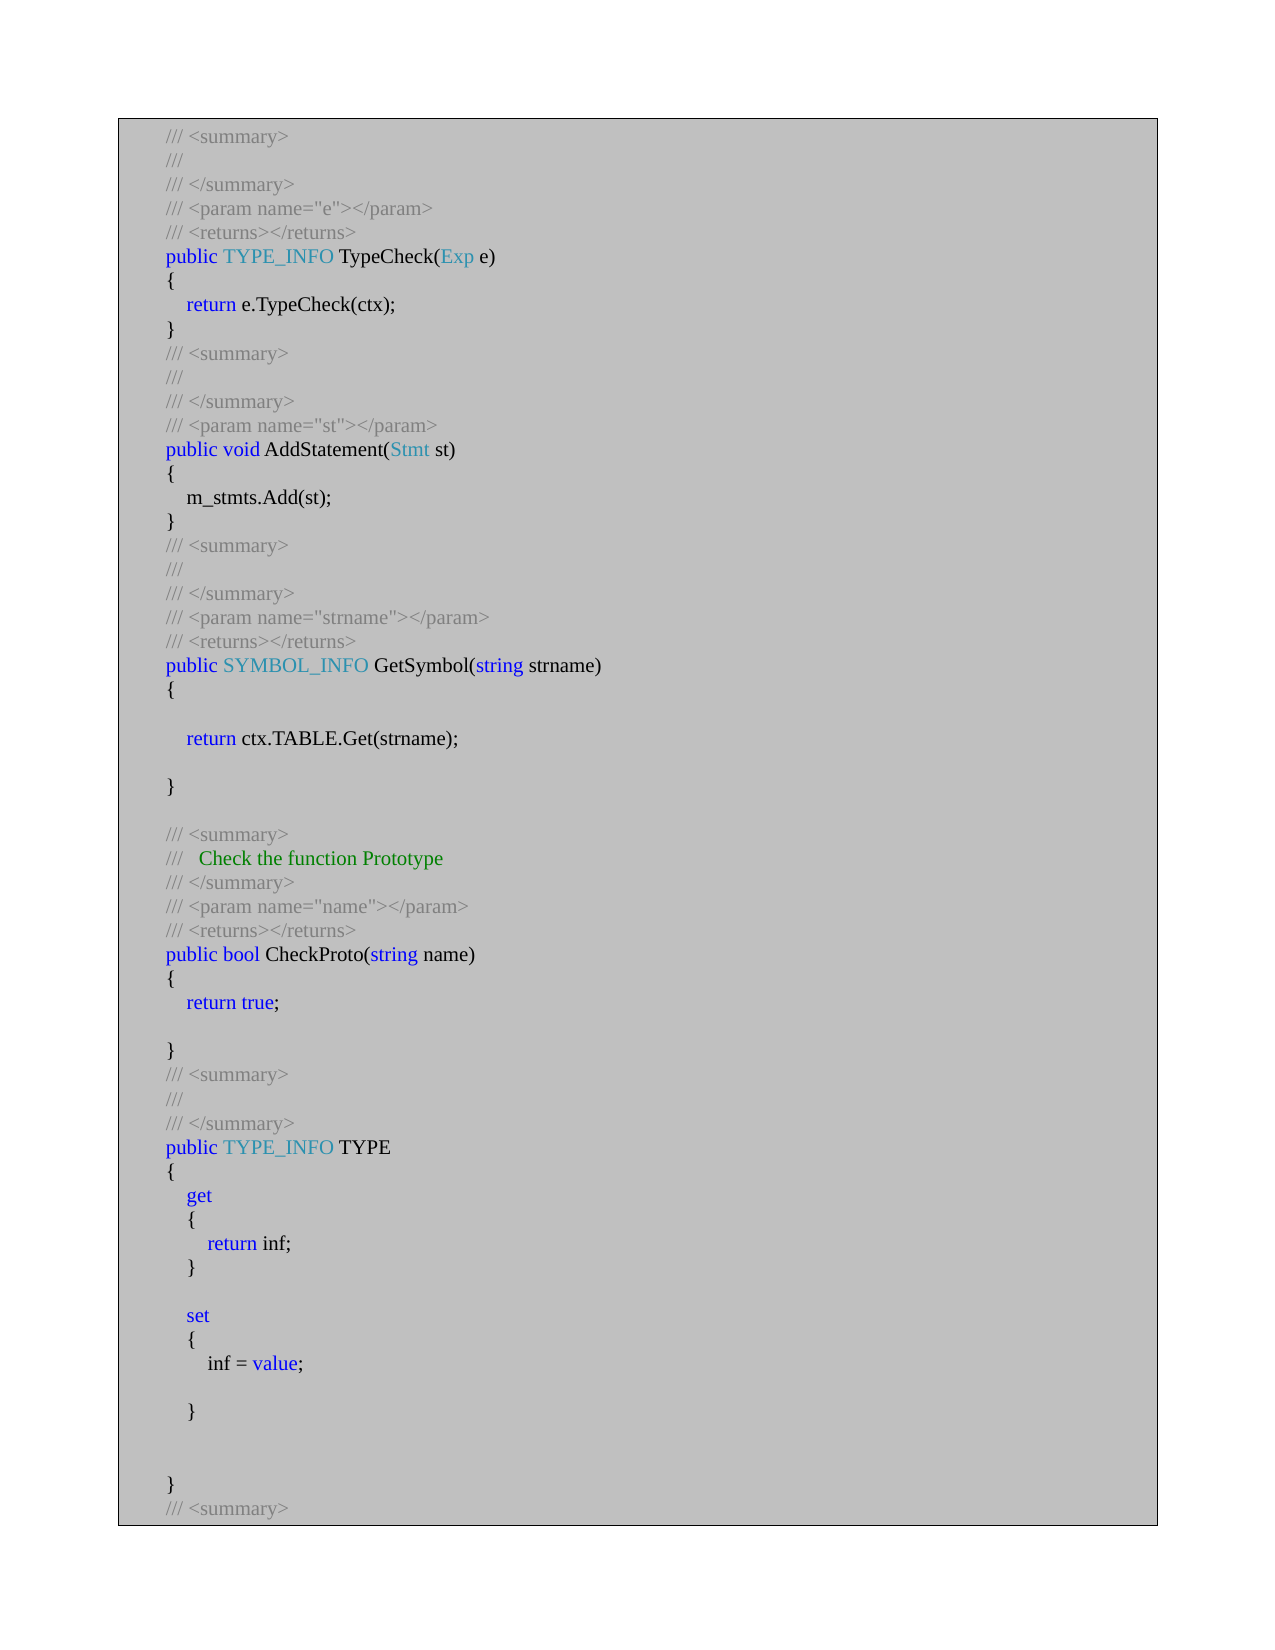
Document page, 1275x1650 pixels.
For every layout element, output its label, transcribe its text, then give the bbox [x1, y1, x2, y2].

table_header /// <summary> /// /// </summary> /// <param name="e"></param> /// <returns></returns> public TYPE_INFO TypeCheck(Exp e) { return e.TypeCheck(ctx); } /// <summary> /// /// </summary> /// <param name="st"></param> public void AddStatement(Stmt st) { m_stmts.Add(st); } /// <summary> /// /// </summary> /// <param name="strname"></param> /// <returns></returns> public SYMBOL_INFO GetSymbol(string strname) { return ctx.TABLE.Get(strname); } /// <summary> /// Check the function Prototype /// </summary> /// <param name="name"></param> /// <returns></returns> public bool CheckProto(string name) { return true; } /// <summary> /// /// </summary> public TYPE_INFO TYPE { get { return inf; } set { inf = value; } } /// <summary> [119, 119, 1157, 1525]
